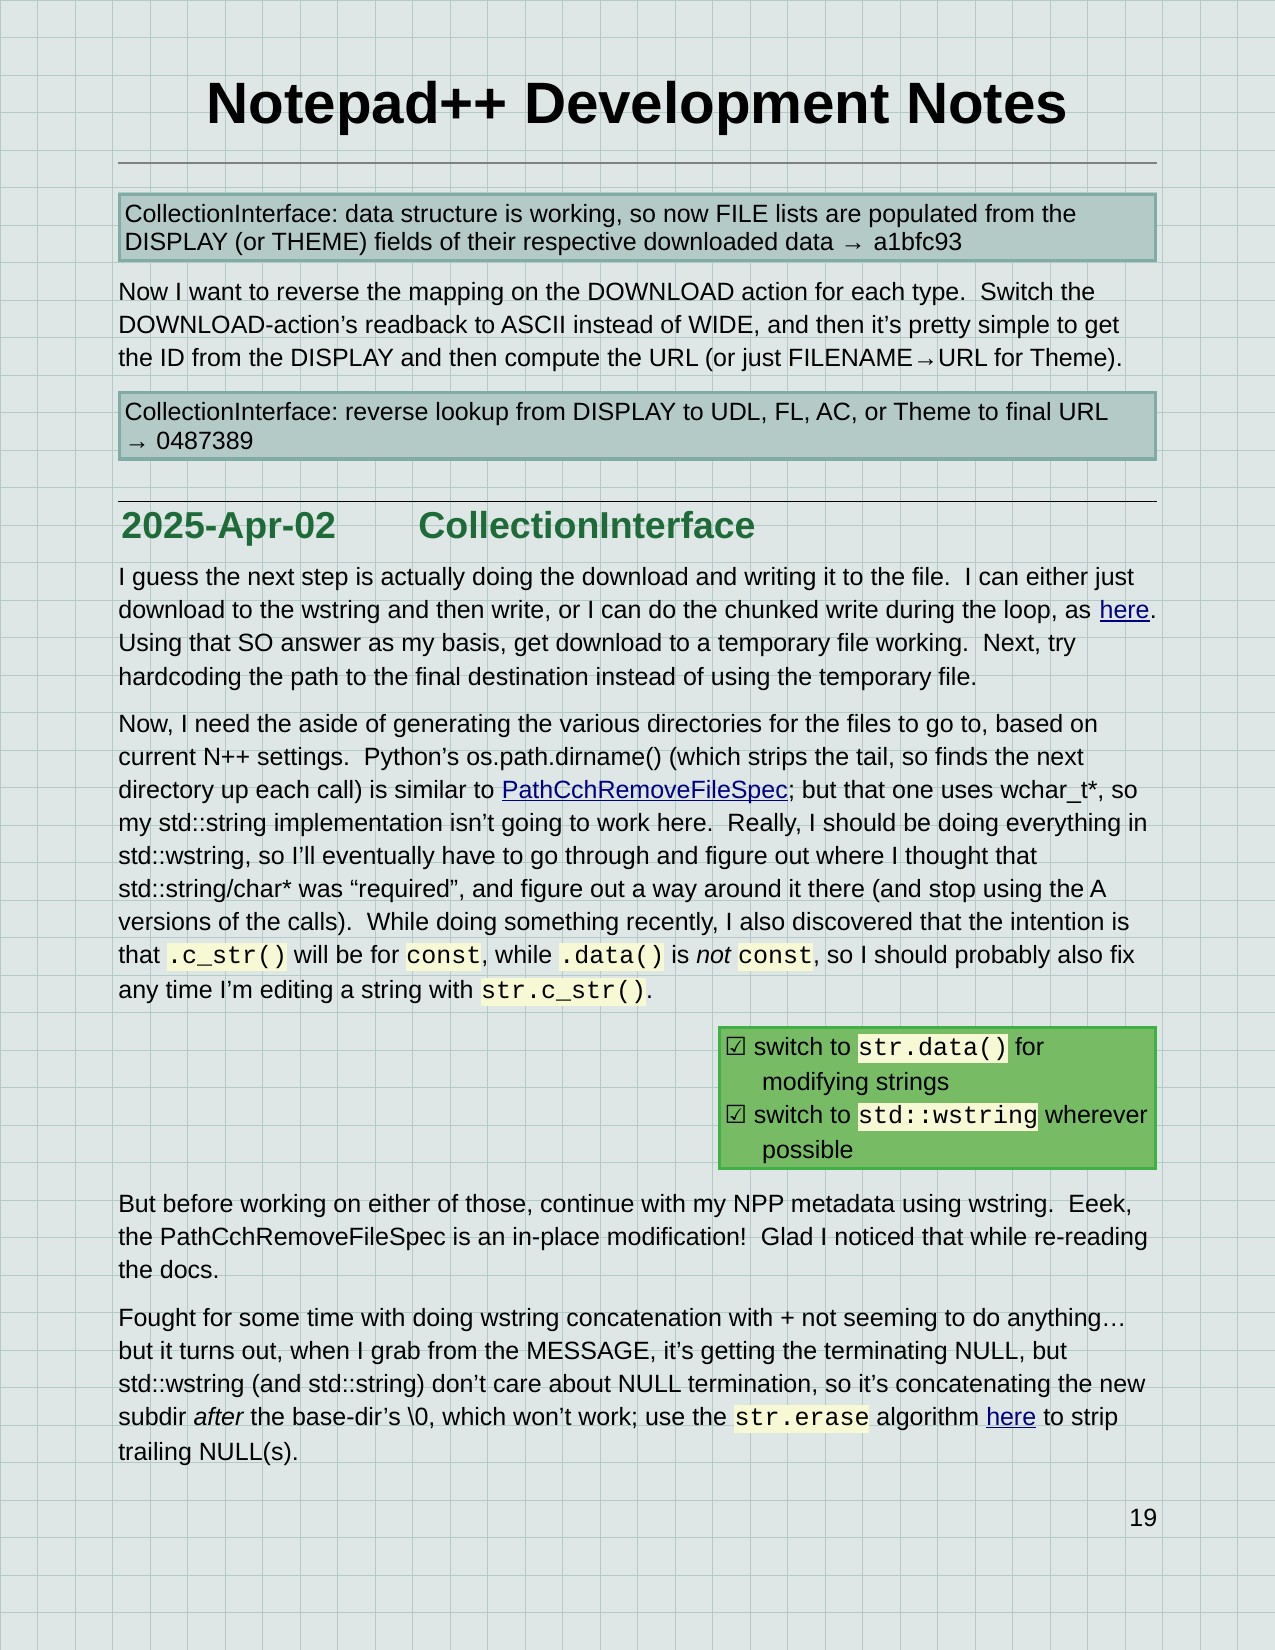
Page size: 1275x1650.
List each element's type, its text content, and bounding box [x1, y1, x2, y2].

text ☑ switch to str.data() for modifying strings [721, 1029, 1154, 1094]
text Now I want to reverse the mapping on the DOWNLOAD action for each type. Switch the DOWNLOAD-action’s readback to ASCII instead of WIDE, and then it’s pretty simple to get the ID from the DISPLAY and then compute the URL (or just FILENAME→URL for Theme). [118, 277, 1157, 372]
text But before working on either of those, continue with my NPP metadata using wstring. Eeek, the PathCchRemoveFileSpec is an in-place modification! Glad I noticed that while re-reading the docs. [118, 1189, 1157, 1284]
text I guess the next step is actually doing the download and writing it to the file. I can either just download to the wstring and then write, or I can do the chunked write during the loop, as here. Using that SO answer as my basis, get download to a temporary file working. Next, try hardcoding the path to the final destination instead of using the temporary file. [118, 562, 1157, 690]
text ☑ switch to std::wstring wherever possible [721, 1094, 1154, 1167]
text Now, I need the aside of generating the various directories for the files to go to, based on current N++ settings. Python’s os.path.dirname() (which strips the tail, so finds the next directory up each call) is similar to PathCchRemoveFileSpec; but that one uses wchar_t*, so my std::string implementation isn’t going to work here. Really, I should be doing everything in std::wstring, so I’ll eventually have to go through and figure out where I thought that std::string/char* was “required”, and figure out a way around it there (and stop using the A versions of the calls). While doing something recently, I also discovered that the intention is that .c_str() will be for const, while .data() is not const, so I should probably also fix any time I’m editing a string with str.c_str(). [118, 709, 1157, 1006]
text CollectionInterface: data structure is working, so now FILE lists are populated from the DISPLAY (or THEME) fields of their respective downloaded data → a1bfc93 [121, 196, 1154, 259]
text CollectionInterface: reverse lookup from DISPLAY to UDL, FL, AC, or Theme to final URL → 0487389 [121, 394, 1154, 457]
subtitle 2025-Apr-02 CollectionInterface [118, 502, 1157, 550]
text Fought for some time with doing wstring concatenation with + not seeming to do anything… but it turns out, when I grab from the MESSAGE, it’s getting the terminating NULL, but std::wstring (and std::string) don’t care about NULL termination, so it’s concatenating the new subdir after the base-dir’s \0, which won’t work; use the str.erase algorithm here to strip trailing NULL(s). [118, 1303, 1157, 1466]
